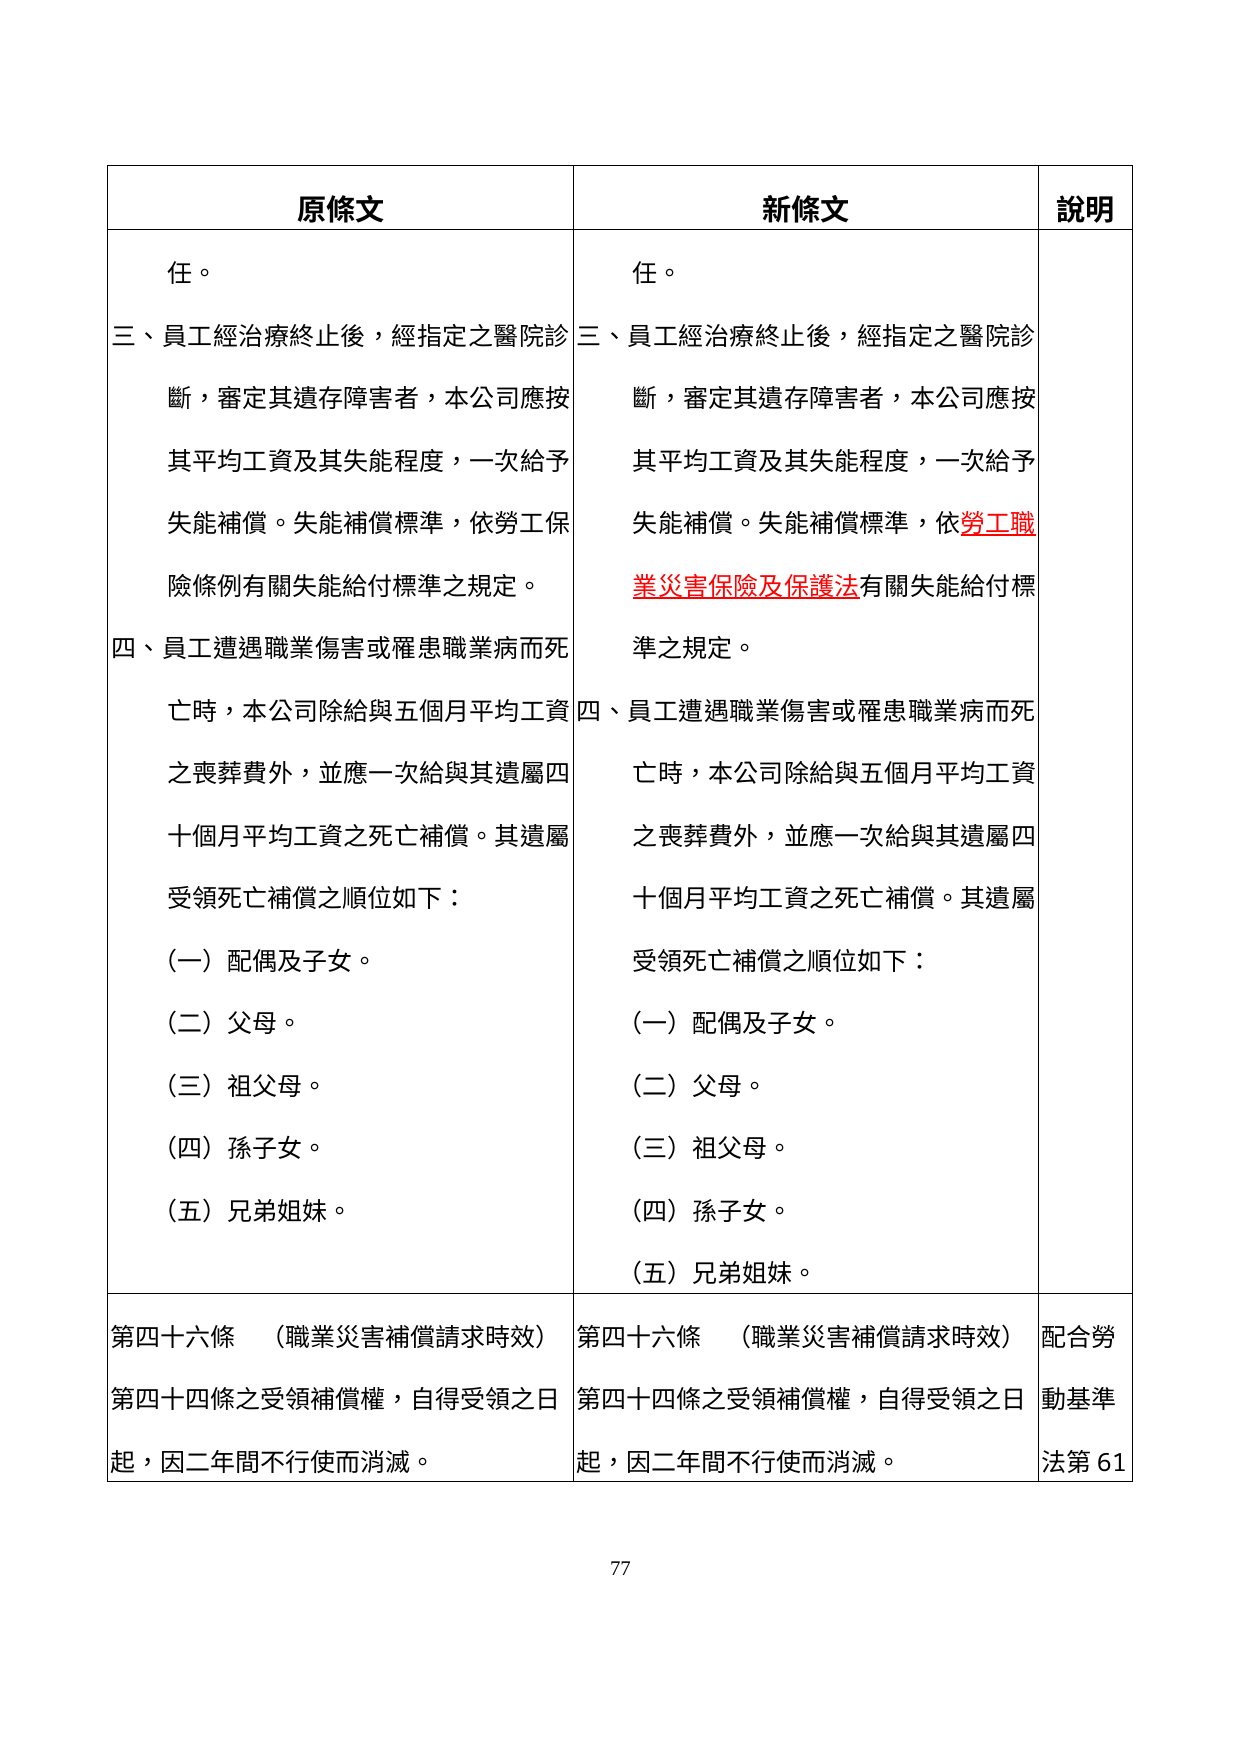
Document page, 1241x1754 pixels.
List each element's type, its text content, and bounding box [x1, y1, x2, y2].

table_cell [1039, 230, 1132, 1292]
table_header 新條文 [574, 166, 1038, 229]
table_cell 第四十六條 （職業災害補償請求時效） 第四十四條之受領補償權，自得受領之日起，因二年間不行使而消滅。 [108, 1294, 573, 1481]
table_cell 任。 三、員工經治療終止後，經指定之醫院診斷，審定其遺存障害者，本公司應按其平均工資及其失能程度，一次給予失能補償。失能補償標準，依勞工保險條例有關失能給付標準之規定。 四、員工遭遇職業傷害或罹患職業病而死亡時，本公司除給與五個月平均工資之喪葬費外，並應一次給與其遺屬四十個月平均工資之死亡補償。其遺屬受領死亡補償之順位如下： （一）配偶及子女。 （二）父母。 （三）祖父母。 （四）孫子女。 （五）兄弟姐妹。 [108, 230, 573, 1292]
table_cell 第四十六條 （職業災害補償請求時效） 第四十四條之受領補償權，自得受領之日起，因二年間不行使而消滅。 [574, 1294, 1038, 1481]
table_header 說明 [1039, 166, 1132, 229]
table_cell 配合勞動基準法第61 [1039, 1294, 1132, 1481]
table_header 原條文 [108, 166, 573, 229]
table_cell 任。 三、員工經治療終止後，經指定之醫院診斷，審定其遺存障害者，本公司應按其平均工資及其失能程度，一次給予失能補償。失能補償標準，依勞工職業災害保險及保護法有關失能給付標準之規定。 四、員工遭遇職業傷害或罹患職業病而死亡時，本公司除給與五個月平均工資之喪葬費外，並應一次給與其遺屬四十個月平均工資之死亡補償。其遺屬受領死亡補償之順位如下： （一）配偶及子女。 （二）父母。 （三）祖父母。 （四）孫子女。 （五）兄弟姐妹。 [574, 230, 1038, 1292]
